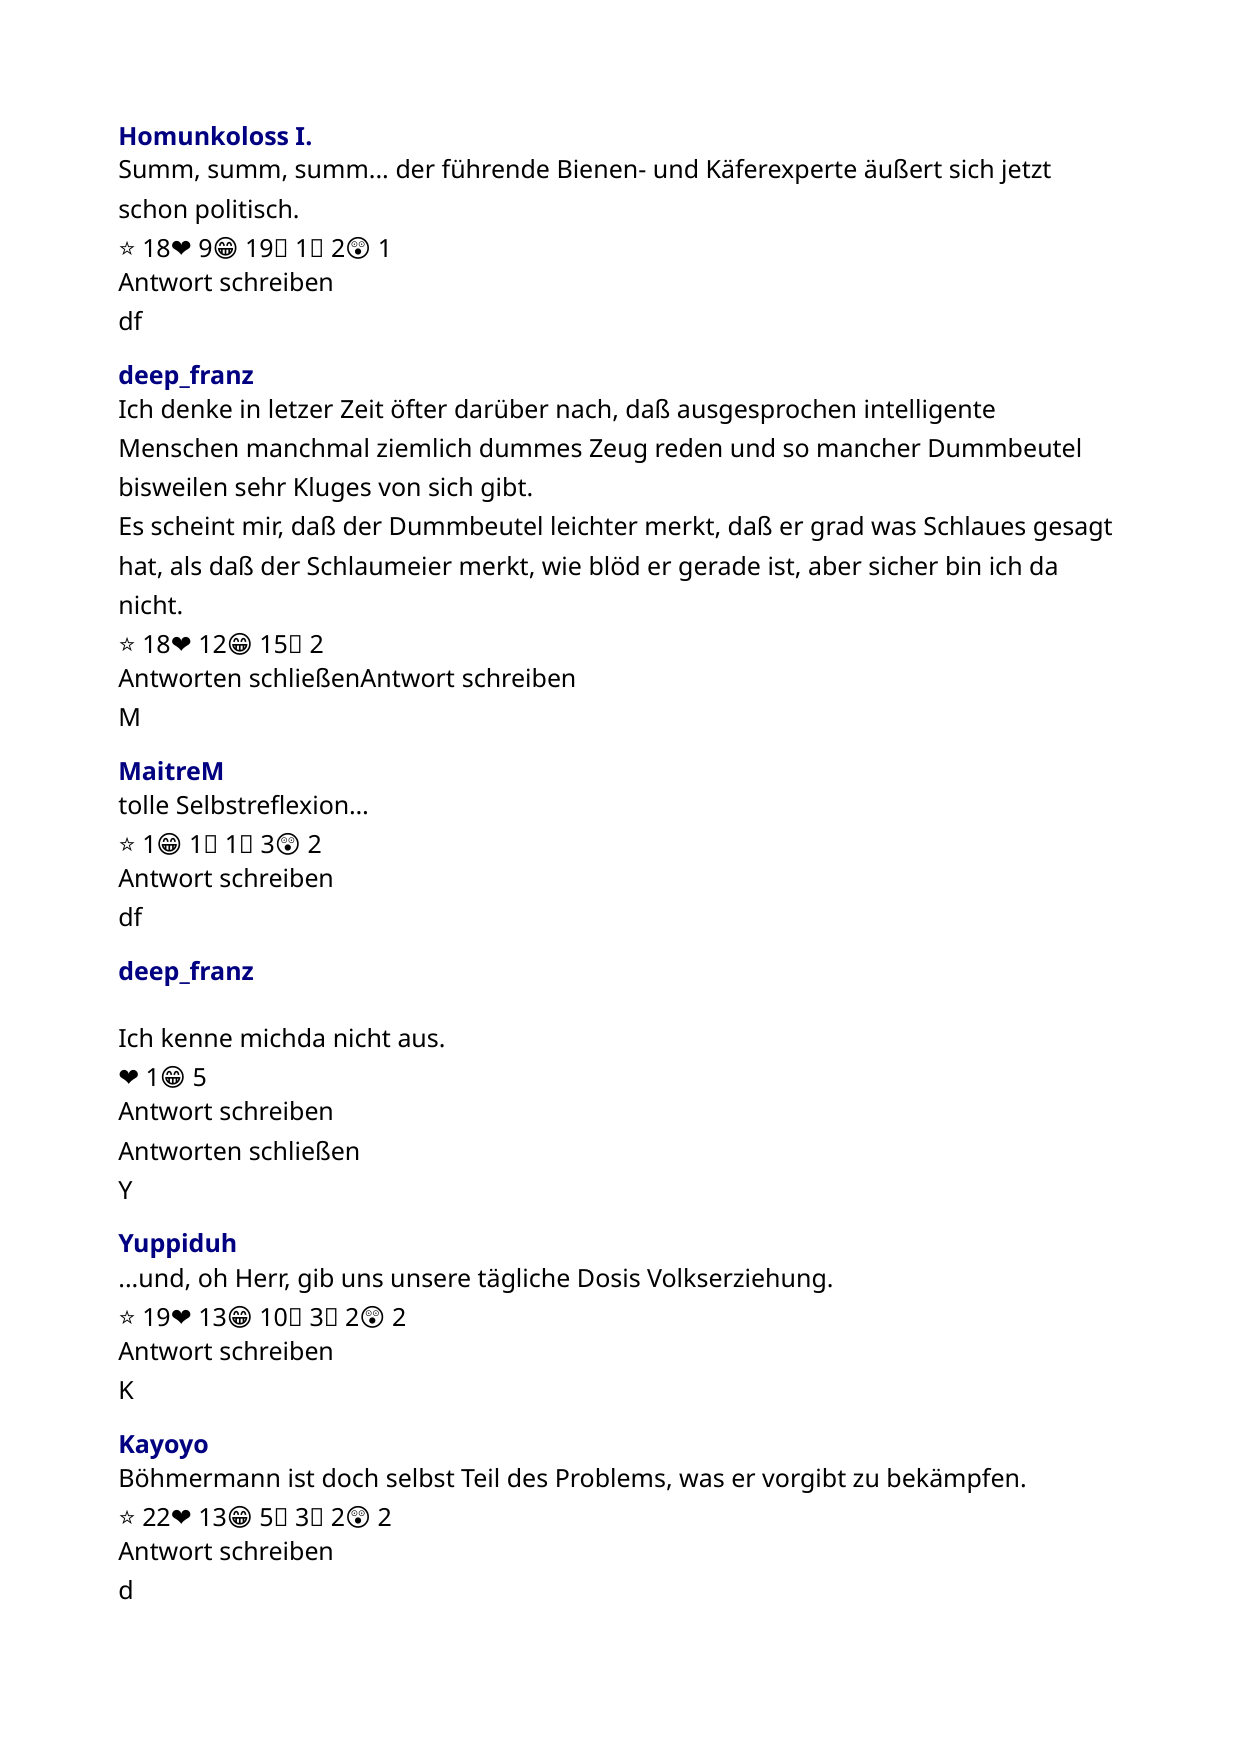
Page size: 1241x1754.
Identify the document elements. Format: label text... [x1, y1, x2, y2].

text Ich denke in letzer Zeit öfter darüber nach, daß ausgesprochen intelligente Menschen manchmal ziemlich dummes Zeug reden und so mancher Dummbeutel bisweilen sehr Kluges von sich gibt. [118, 392, 1122, 504]
subtitle Yuppiduh [118, 1226, 1122, 1260]
text Ich kenne michda nicht aus. [118, 1021, 1122, 1055]
text ⭐️ 1😁 1🙁 1🤨 3😲 2 [118, 827, 1122, 861]
subtitle Homunkoloss I. [118, 118, 1122, 152]
text Summ, summ, summ... der führende Bienen- und Käferexperte äußert sich jetzt schon politisch. [118, 152, 1122, 225]
text ⭐️ 18❤️ 9😁 19🙁 1🤨 2😲 1 [118, 231, 1122, 264]
text Antwort schreiben [118, 861, 1122, 895]
subtitle deep_franz [118, 954, 1122, 988]
text Es scheint mir, daß der Dummbeutel leichter merkt, daß er grad was Schlaues gesagt hat, als daß der Schlaumeier merkt, wie blöd er gerade ist, aber sicher bin ich da nicht. [118, 509, 1122, 621]
text Antwort schreiben [118, 1534, 1122, 1568]
subtitle deep_franz [118, 357, 1122, 392]
text ⭐️ 18❤️ 12😁 15🤨 2 [118, 627, 1122, 661]
text K [118, 1373, 1122, 1407]
text tolle Selbstreflexion… [118, 788, 1122, 822]
text Antwort schreiben [118, 1333, 1122, 1367]
text ❤️ 1😁 5 [118, 1060, 1122, 1094]
text M [118, 700, 1122, 734]
text ...und, oh Herr, gib uns unsere tägliche Dosis Volkserziehung. [118, 1260, 1122, 1294]
text Antwort schreiben [118, 1094, 1122, 1128]
text ⭐️ 22❤️ 13😁 5🙁 3🤨 2😲 2 [118, 1499, 1122, 1534]
text Antworten schließenAntwort schreiben [118, 661, 1122, 695]
text df [118, 900, 1122, 934]
text Y [118, 1172, 1122, 1206]
text Antwort schreiben [118, 264, 1122, 299]
text d [118, 1573, 1122, 1607]
text df [118, 304, 1122, 338]
subtitle Kayoyo [118, 1426, 1122, 1460]
text ⭐️ 19❤️ 13😁 10🙁 3🤨 2😲 2 [118, 1299, 1122, 1333]
subtitle MaitreM [118, 753, 1122, 788]
text Antworten schließen [118, 1133, 1122, 1167]
text Böhmermann ist doch selbst Teil des Problems, was er vorgibt zu bekämpfen. [118, 1460, 1122, 1494]
